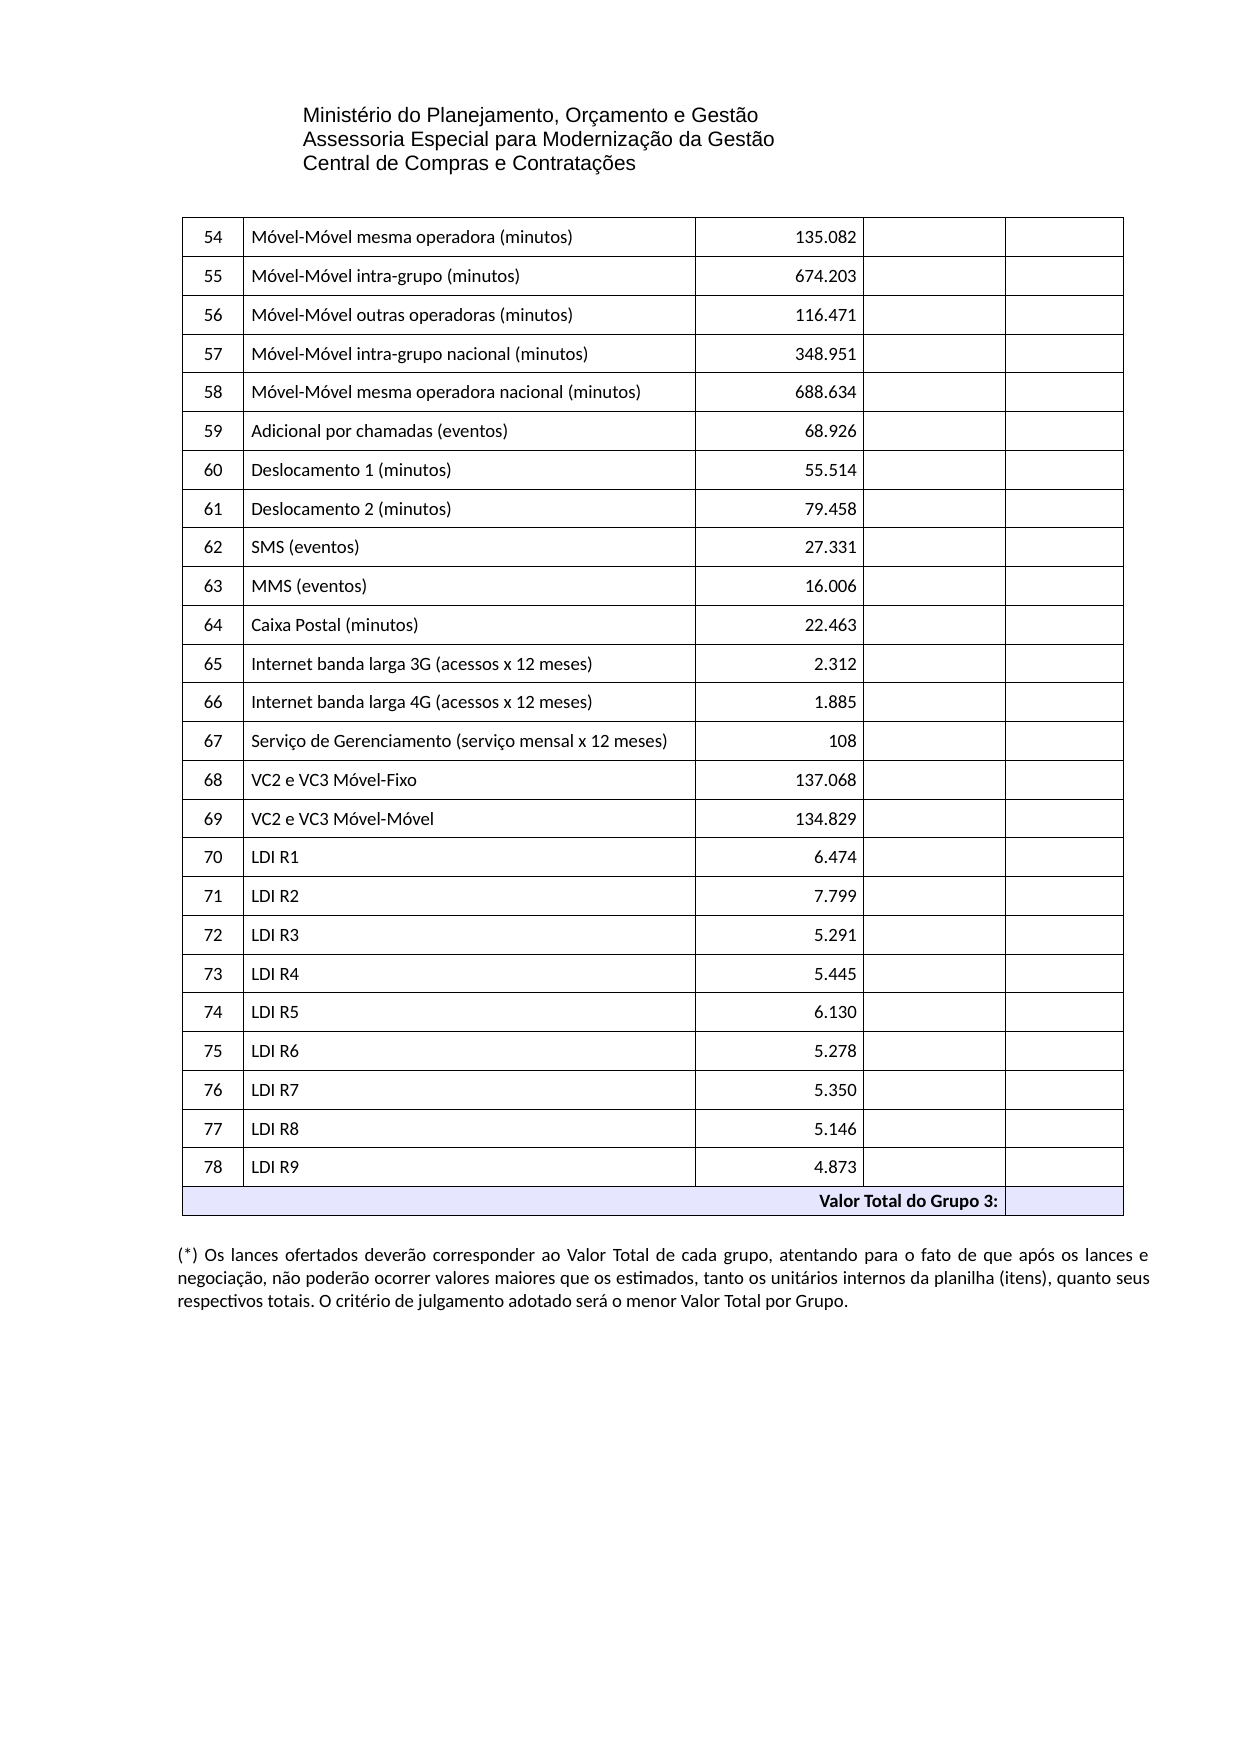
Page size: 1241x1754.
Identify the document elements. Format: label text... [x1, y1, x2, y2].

table_cell 16.006 [696, 567, 863, 605]
table_cell 59 [183, 412, 243, 450]
table_cell [864, 373, 1005, 411]
table_cell LDI R9 [244, 1148, 695, 1186]
table_cell 5.146 [696, 1110, 863, 1147]
table_cell Móvel-Móvel outras operadoras (minutos) [244, 296, 695, 333]
table_cell [1006, 412, 1123, 450]
table_cell Móvel-Móvel intra-grupo nacional (minutos) [244, 335, 695, 372]
table_cell [864, 490, 1005, 527]
text (*) Os lances ofertados deverão corresponder ao Valor Total de cada grupo, atentando para o fato de que após os lances e negociação, não poderão ocorrer valores maiores que os estimados, tanto os unitários internos da planilha (itens), quanto seus respectivos totais. O critério de julgamento adotado será o menor Valor Total por Grupo. [177, 1243, 1152, 1312]
table_cell 674.203 [696, 257, 863, 295]
table_cell [864, 955, 1005, 992]
table_cell Deslocamento 1 (minutos) [244, 451, 695, 488]
table_cell 58 [183, 373, 243, 411]
table_cell 688.634 [696, 373, 863, 411]
table_cell VC2 e VC3 Móvel-Móvel [244, 800, 695, 837]
table_cell Internet banda larga 4G (acessos x 12 meses) [244, 683, 695, 721]
table_cell 5.278 [696, 1032, 863, 1070]
table_cell [1006, 838, 1123, 876]
table_cell [1006, 916, 1123, 953]
table_cell LDI R5 [244, 993, 695, 1031]
table_cell 79.458 [696, 490, 863, 527]
table_cell [864, 412, 1005, 450]
table_cell LDI R4 [244, 955, 695, 992]
table_cell 55.514 [696, 451, 863, 488]
table_cell [864, 1032, 1005, 1070]
table_cell [1006, 257, 1123, 295]
table_cell MMS (eventos) [244, 567, 695, 605]
table_cell [864, 916, 1005, 953]
table_cell 137.068 [696, 761, 863, 798]
table_cell 108 [696, 722, 863, 760]
table_cell [1006, 218, 1123, 256]
table_cell [1006, 955, 1123, 992]
table_cell 63 [183, 567, 243, 605]
table_cell [864, 800, 1005, 837]
table_cell [1006, 335, 1123, 372]
table_cell [1006, 1110, 1123, 1147]
table_cell 76 [183, 1071, 243, 1108]
table_cell 55 [183, 257, 243, 295]
table_cell 134.829 [696, 800, 863, 837]
table_cell 5.350 [696, 1071, 863, 1108]
table_cell [1006, 373, 1123, 411]
table_cell [1006, 645, 1123, 682]
table_cell 75 [183, 1032, 243, 1070]
table_cell [864, 451, 1005, 488]
table_cell VC2 e VC3 Móvel-Fixo [244, 761, 695, 798]
table_cell 56 [183, 296, 243, 333]
table_cell Móvel-Móvel intra-grupo (minutos) [244, 257, 695, 295]
table_cell 64 [183, 606, 243, 643]
table_cell 70 [183, 838, 243, 876]
table_cell 5.291 [696, 916, 863, 953]
table_cell [864, 528, 1005, 566]
table_cell [864, 296, 1005, 333]
table_cell [864, 218, 1005, 256]
table_cell 65 [183, 645, 243, 682]
table_cell [864, 567, 1005, 605]
table_cell 5.445 [696, 955, 863, 992]
table_cell Adicional por chamadas (eventos) [244, 412, 695, 450]
table_cell 62 [183, 528, 243, 566]
table_cell [1006, 296, 1123, 333]
table_cell [864, 722, 1005, 760]
table_cell [864, 1071, 1005, 1108]
table_cell 6.130 [696, 993, 863, 1031]
table_cell 54 [183, 218, 243, 256]
table_cell [864, 335, 1005, 372]
table_cell LDI R2 [244, 877, 695, 915]
table_cell 71 [183, 877, 243, 915]
table_cell [864, 257, 1005, 295]
table_cell [1006, 1148, 1123, 1186]
table_cell [864, 1148, 1005, 1186]
table_cell [864, 761, 1005, 798]
table_cell [183, 1217, 1152, 1243]
table_cell 68.926 [696, 412, 863, 450]
table_cell [864, 606, 1005, 643]
table_cell LDI R7 [244, 1071, 695, 1108]
table_cell Deslocamento 2 (minutos) [244, 490, 695, 527]
table_cell [1006, 877, 1123, 915]
table_header [183, 217, 1152, 1217]
table_cell 2.312 [696, 645, 863, 682]
table_cell 66 [183, 683, 243, 721]
table_cell Caixa Postal (minutos) [244, 606, 695, 643]
table_cell [1006, 606, 1123, 643]
table_cell [1006, 1071, 1123, 1108]
table_cell [1006, 1187, 1123, 1215]
table_cell 69 [183, 800, 243, 837]
table_cell [1006, 567, 1123, 605]
table_cell 73 [183, 955, 243, 992]
table_cell 4.873 [696, 1148, 863, 1186]
table_cell Internet banda larga 3G (acessos x 12 meses) [244, 645, 695, 682]
table_cell SMS (eventos) [244, 528, 695, 566]
table_cell 68 [183, 761, 243, 798]
table_cell [1006, 761, 1123, 798]
table_cell 348.951 [696, 335, 863, 372]
table_cell [1006, 683, 1123, 721]
table_cell [864, 1110, 1005, 1147]
table_cell 78 [183, 1148, 243, 1186]
table_cell 74 [183, 993, 243, 1031]
table_cell [864, 683, 1005, 721]
table_cell 135.082 [696, 218, 863, 256]
table_cell 7.799 [696, 877, 863, 915]
table_cell Móvel-Móvel mesma operadora (minutos) [244, 218, 695, 256]
table_cell 116.471 [696, 296, 863, 333]
table_cell [1006, 722, 1123, 760]
table_cell [1006, 993, 1123, 1031]
table_cell 61 [183, 490, 243, 527]
table_cell [864, 877, 1005, 915]
table_cell [1006, 490, 1123, 527]
table_cell Serviço de Gerenciamento (serviço mensal x 12 meses) [244, 722, 695, 760]
table_cell LDI R8 [244, 1110, 695, 1147]
table_cell [1006, 800, 1123, 837]
table_cell LDI R6 [244, 1032, 695, 1070]
table_cell 1.885 [696, 683, 863, 721]
table_cell 6.474 [696, 838, 863, 876]
table_cell [1006, 1032, 1123, 1070]
table_cell 27.331 [696, 528, 863, 566]
table_cell [1006, 451, 1123, 488]
table_cell LDI R3 [244, 916, 695, 953]
table_cell 57 [183, 335, 243, 372]
table_cell 72 [183, 916, 243, 953]
table_cell 67 [183, 722, 243, 760]
table_cell [864, 645, 1005, 682]
table_cell 60 [183, 451, 243, 488]
table_cell [864, 993, 1005, 1031]
table_cell 77 [183, 1110, 243, 1147]
table_cell Valor Total do Grupo 3: [183, 1187, 1005, 1215]
table_cell Móvel-Móvel mesma operadora nacional (minutos) [244, 373, 695, 411]
table_cell [864, 838, 1005, 876]
table_cell 22.463 [696, 606, 863, 643]
table_cell LDI R1 [244, 838, 695, 876]
table_cell [1006, 528, 1123, 566]
